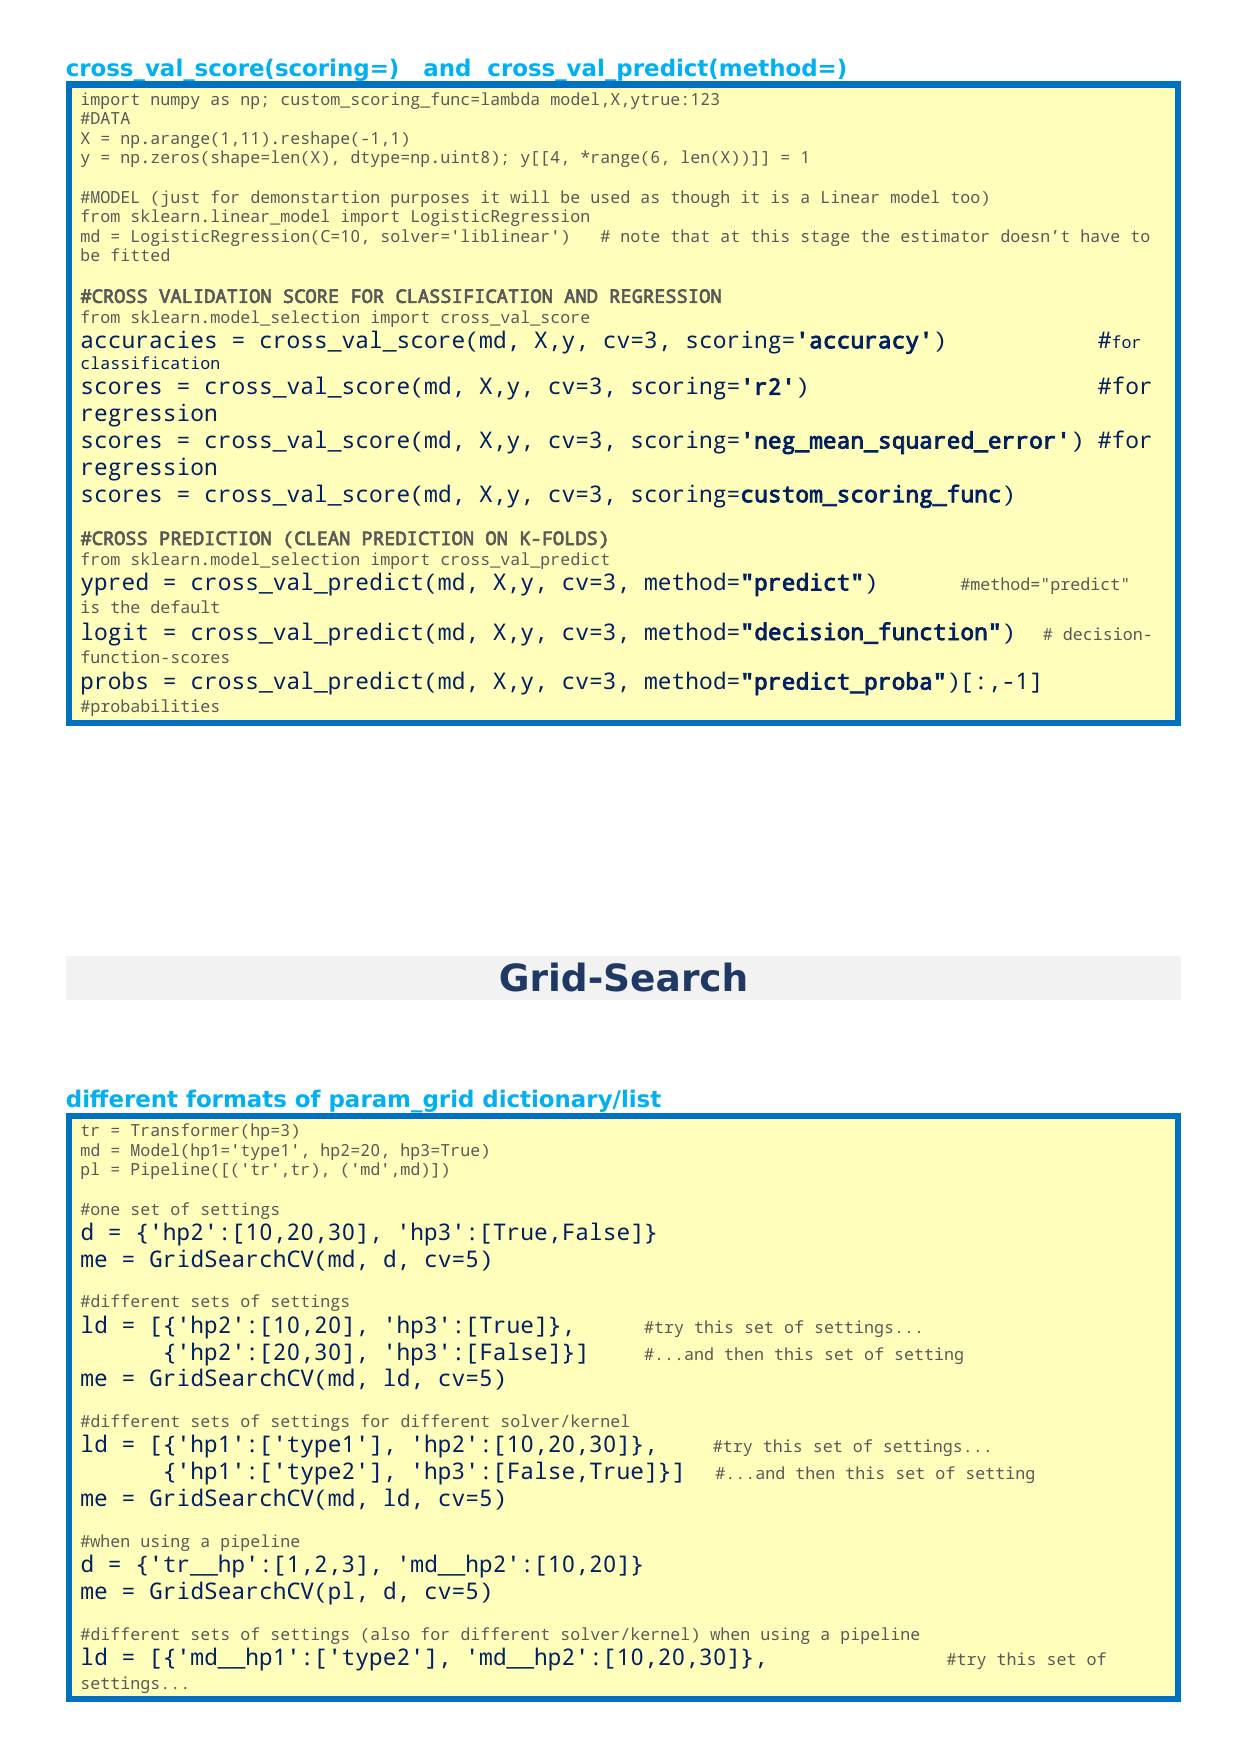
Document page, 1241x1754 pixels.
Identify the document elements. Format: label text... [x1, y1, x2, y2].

text me = GridSearchCV(md, d, cv=5) [72, 1237, 1175, 1264]
text from sklearn.model_selection import cross_val_score [72, 299, 1175, 319]
text #one set of settings [72, 1191, 1175, 1211]
text me = GridSearchCV(md, ld, cv=5) [72, 1477, 1175, 1504]
text ypred = cross_val_predict(md, X,y, cv=3, method="predict") #method="predict" is the default [72, 561, 1175, 610]
text probs = cross_val_predict(md, X,y, cv=3, method="predict_proba")[:,-1] #probabilities [72, 660, 1175, 720]
text from sklearn.linear_model import LogisticRegression [72, 199, 1175, 218]
text scores = cross_val_score(md, X,y, cv=3, scoring=custom_scoring_func) [72, 473, 1175, 499]
text ld = [{'hp1':['type1'], 'hp2':[10,20,30]}, #try this set of settings... [72, 1423, 1175, 1450]
text me = GridSearchCV(md, ld, cv=5) [72, 1357, 1175, 1384]
text {'hp1':['type2'], 'hp3':[False,True]}] #...and then this set of setting [72, 1450, 1175, 1477]
title cross_val_score(scoring=) and cross_val_predict(method=) [66, 55, 1181, 81]
text import numpy as np; custom_scoring_func=lambda model,X,ytrue:123 [72, 88, 1175, 101]
text d = {'tr__hp':[1,2,3], 'md__hp2':[10,20]} [72, 1543, 1175, 1570]
text scores = cross_val_score(md, X,y, cv=3, scoring='r2') #for regression [72, 365, 1175, 419]
text #CROSS PREDICTION (CLEAN PREDICTION ON K-FOLDS) [72, 519, 1175, 541]
text me = GridSearchCV(pl, d, cv=5) [72, 1570, 1175, 1597]
text ld = [{'hp2':[10,20], 'hp3':[True]}, #try this set of settings... [72, 1303, 1175, 1330]
text ld = [{'md__hp1':['type2'], 'md__hp2':[10,20,30]}, #try this set of settings... [72, 1636, 1175, 1696]
text X = np.arange(1,11).reshape(-1,1) [72, 121, 1175, 140]
text d = {'hp2':[10,20,30], 'hp3':[True,False]} [72, 1211, 1175, 1237]
text tr = Transformer(hp=3) [72, 1119, 1175, 1132]
text accuracies = cross_val_score(md, X,y, cv=3, scoring='accuracy') #for classification [72, 319, 1175, 365]
text from sklearn.model_selection import cross_val_predict [72, 541, 1175, 561]
text pl = Pipeline([('tr',tr), ('md',md)]) [72, 1152, 1175, 1171]
text #different sets of settings [72, 1284, 1175, 1303]
text md = LogisticRegression(C=10, solver='liblinear') # note that at this stage the estimator doesn’t have to be fitted [72, 218, 1175, 258]
text #different sets of settings (also for different solver/kernel) when using a pipeline [72, 1616, 1175, 1636]
text y = np.zeros(shape=len(X), dtype=np.uint8); y[[4, *range(6, len(X))]] = 1 [72, 140, 1175, 160]
text logit = cross_val_predict(md, X,y, cv=3, method="decision_function") # decision-function-scores [72, 610, 1175, 660]
text {'hp2':[20,30], 'hp3':[False]}] #...and then this set of setting [72, 1330, 1175, 1357]
text md = Model(hp1='type1', hp2=20, hp3=True) [72, 1132, 1175, 1152]
text #different sets of settings for different solver/kernel [72, 1404, 1175, 1423]
subtitle Grid-Search [66, 956, 1181, 1000]
title different formats of param_grid dictionary/list [66, 1086, 1181, 1113]
text scores = cross_val_score(md, X,y, cv=3, scoring='neg_mean_squared_error') #for regression [72, 419, 1175, 473]
text #CROSS VALIDATION SCORE FOR CLASSIFICATION AND REGRESSION [72, 277, 1175, 299]
text #MODEL (just for demonstartion purposes it will be used as though it is a Linear model too) [72, 179, 1175, 199]
text #DATA [72, 101, 1175, 121]
text #when using a pipeline [72, 1523, 1175, 1543]
